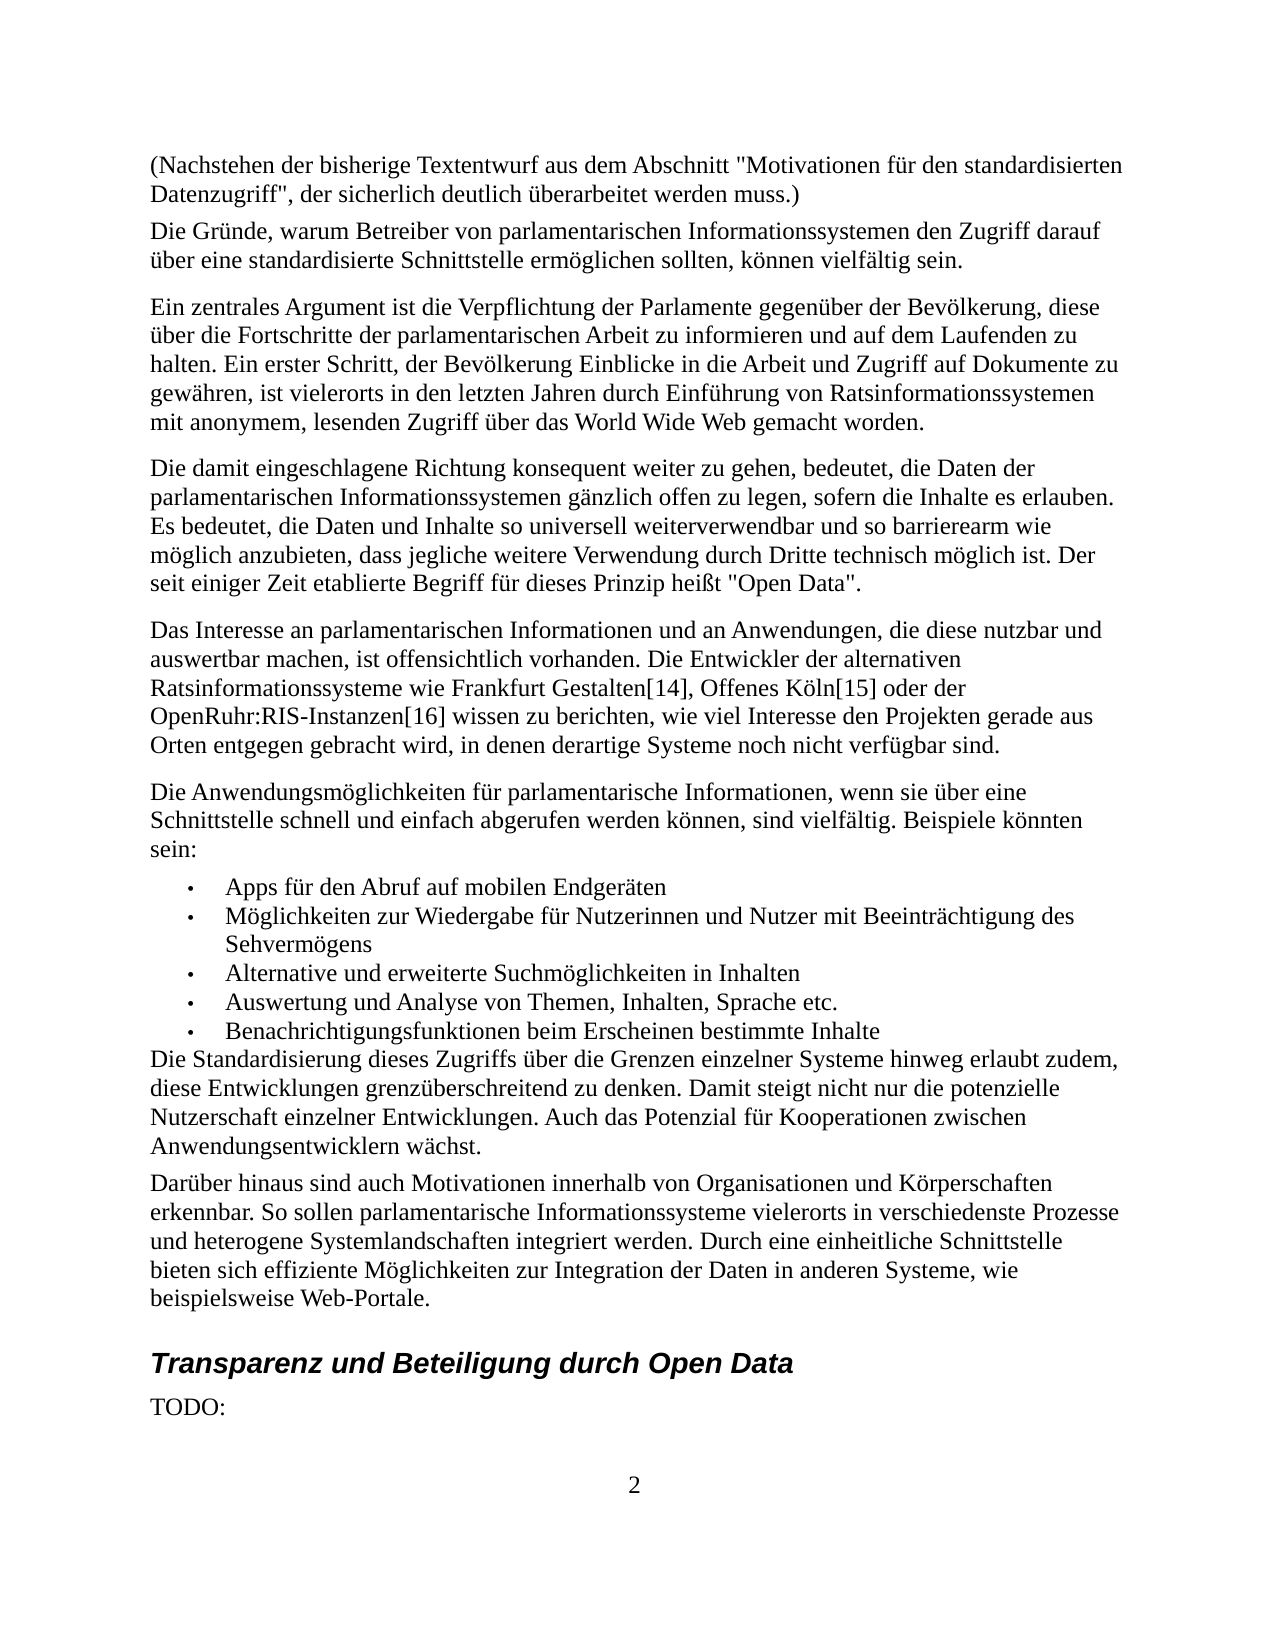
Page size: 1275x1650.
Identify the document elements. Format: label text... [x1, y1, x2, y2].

text Die Gründe, warum Betreiber von parlamentarischen Informationssystemen den Zugriff darauf über eine standardisierte Schnittstelle ermöglichen sollten, können vielfältig sein. [150, 216, 1125, 274]
text Darüber hinaus sind auch Motivationen innerhalb von Organisationen und Körperschaften erkennbar. So sollen parlamentarische Informationssysteme vielerorts in verschiedenste Prozesse und heterogene Systemlandschaften integriert werden. Durch eine einheitliche Schnittstelle bieten sich effiziente Möglichkeiten zur Integration der Daten in anderen Systeme, wie beispielsweise Web-Portale. [150, 1168, 1125, 1312]
text Das Interesse an parlamentarischen Informationen und an Anwendungen, die diese nutzbar und auswertbar machen, ist offensichtlich vorhanden. Die Entwickler der alternativen Ratsinformationssysteme wie Frankfurt Gestalten[14], Offenes Köln[15] oder der OpenRuhr:RIS-Instanzen[16] wissen zu berichten, wie viel Interesse den Projekten gerade aus Orten entgegen gebracht wird, in denen derartige Systeme noch nicht verfügbar sind. [150, 615, 1125, 759]
text (Nachstehen der bisherige Textentwurf aus dem Abschnitt "Motivationen für den standardisierten Datenzugriff", der sicherlich deutlich überarbeitet werden muss.) [150, 150, 1125, 207]
list Möglichkeiten zur Wiedergabe für Nutzerinnen und Nutzer mit Beeinträchtigung des Sehvermögens [187, 901, 1125, 958]
subtitle Transparenz und Beteiligung durch Open Data [150, 1346, 1125, 1380]
list Alternative und erweiterte Suchmöglichkeiten in Inhalten [187, 958, 1125, 987]
text Ein zentrales Argument ist die Verpflichtung der Parlamente gegenüber der Bevölkerung, diese über die Fortschritte der parlamentarischen Arbeit zu informieren und auf dem Laufenden zu halten. Ein erster Schritt, der Bevölkerung Einblicke in die Arbeit und Zugriff auf Dokumente zu gewähren, ist vielerorts in den letzten Jahren durch Einführung von Ratsinformationssystemen mit anonymem, lesenden Zugriff über das World Wide Web gemacht worden. [150, 292, 1125, 436]
text TODO: [150, 1392, 1125, 1421]
list Apps für den Abruf auf mobilen Endgeräten [187, 872, 1125, 901]
text Die Anwendungsmöglichkeiten für parlamentarische Informationen, wenn sie über eine Schnittstelle schnell und einfach abgerufen werden können, sind vielfältig. Beispiele könnten sein: [150, 777, 1125, 863]
text Die Standardisierung dieses Zugriffs über die Grenzen einzelner Systeme hinweg erlaubt zudem, diese Entwicklungen grenzüberschreitend zu denken. Damit steigt nicht nur die potenzielle Nutzerschaft einzelner Entwicklungen. Auch das Potenzial für Kooperationen zwischen Anwendungsentwicklern wächst. [150, 1044, 1125, 1159]
text Die damit eingeschlagene Richtung konsequent weiter zu gehen, bedeutet, die Daten der parlamentarischen Informationssystemen gänzlich offen zu legen, sofern die Inhalte es erlauben. Es bedeutet, die Daten und Inhalte so universell weiterverwendbar und so barrierearm wie möglich anzubieten, dass jegliche weitere Verwendung durch Dritte technisch möglich ist. Der seit einiger Zeit etablierte Begriff für dieses Prinzip heißt "Open Data". [150, 453, 1125, 597]
list Auswertung und Analyse von Themen, Inhalten, Sprache etc. [187, 987, 1125, 1016]
list Benachrichtigungsfunktionen beim Erscheinen bestimmte Inhalte [187, 1016, 1125, 1044]
